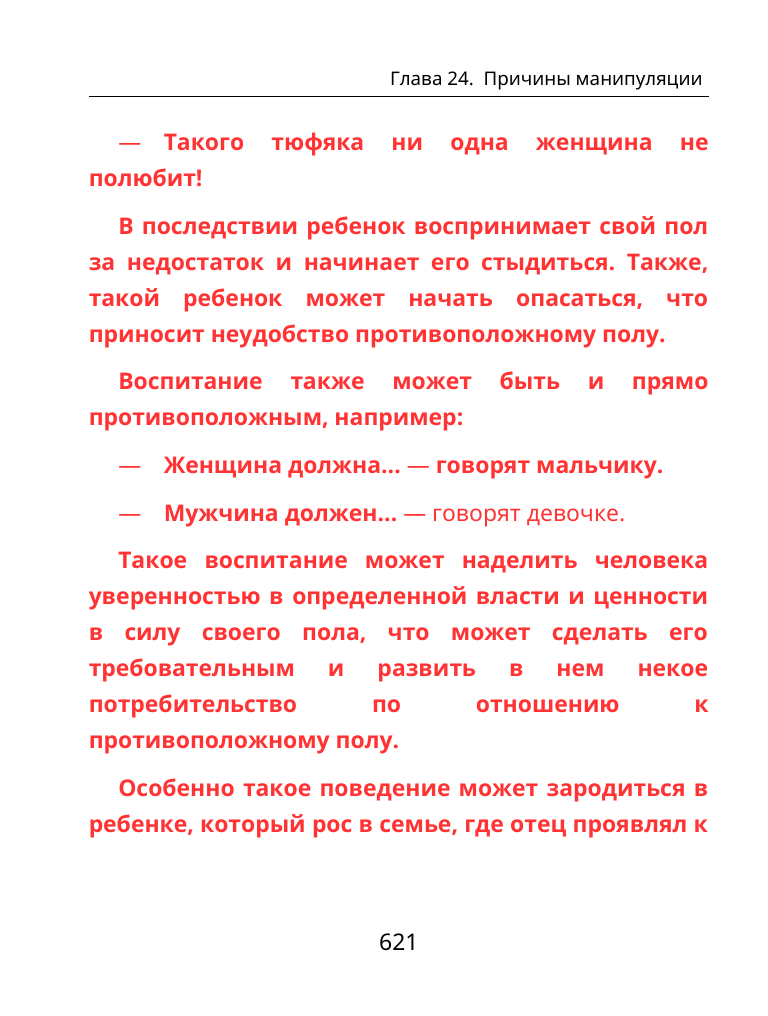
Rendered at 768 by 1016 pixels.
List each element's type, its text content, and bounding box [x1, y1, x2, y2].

list Такого тюфяка ни одна женщина не полюбит! [88, 126, 709, 193]
list Женщина должна... — говорят мальчику. [88, 449, 709, 480]
text Воспитание также может быть и прямо противоположным, например: [88, 365, 709, 432]
text В последствии ребенок воспринимает свой пол за недостаток и начинает его стыдиться. Также, такой ребенок может начать опасаться, что приносит неудобство противоположному полу. [88, 210, 709, 349]
text Особенно такое поведение может зародиться в ребенке, который рос в семье, где отец проявлял к [88, 772, 709, 839]
list Мужчина должен... — говорят девочке. [88, 497, 709, 528]
text Такое воспитание может наделить человека уверенностью в определенной власти и ценности в силу своего пола, что может сделать его требовательным и развить в нем некое потребительство по отношению к противоположному полу. [88, 544, 709, 755]
